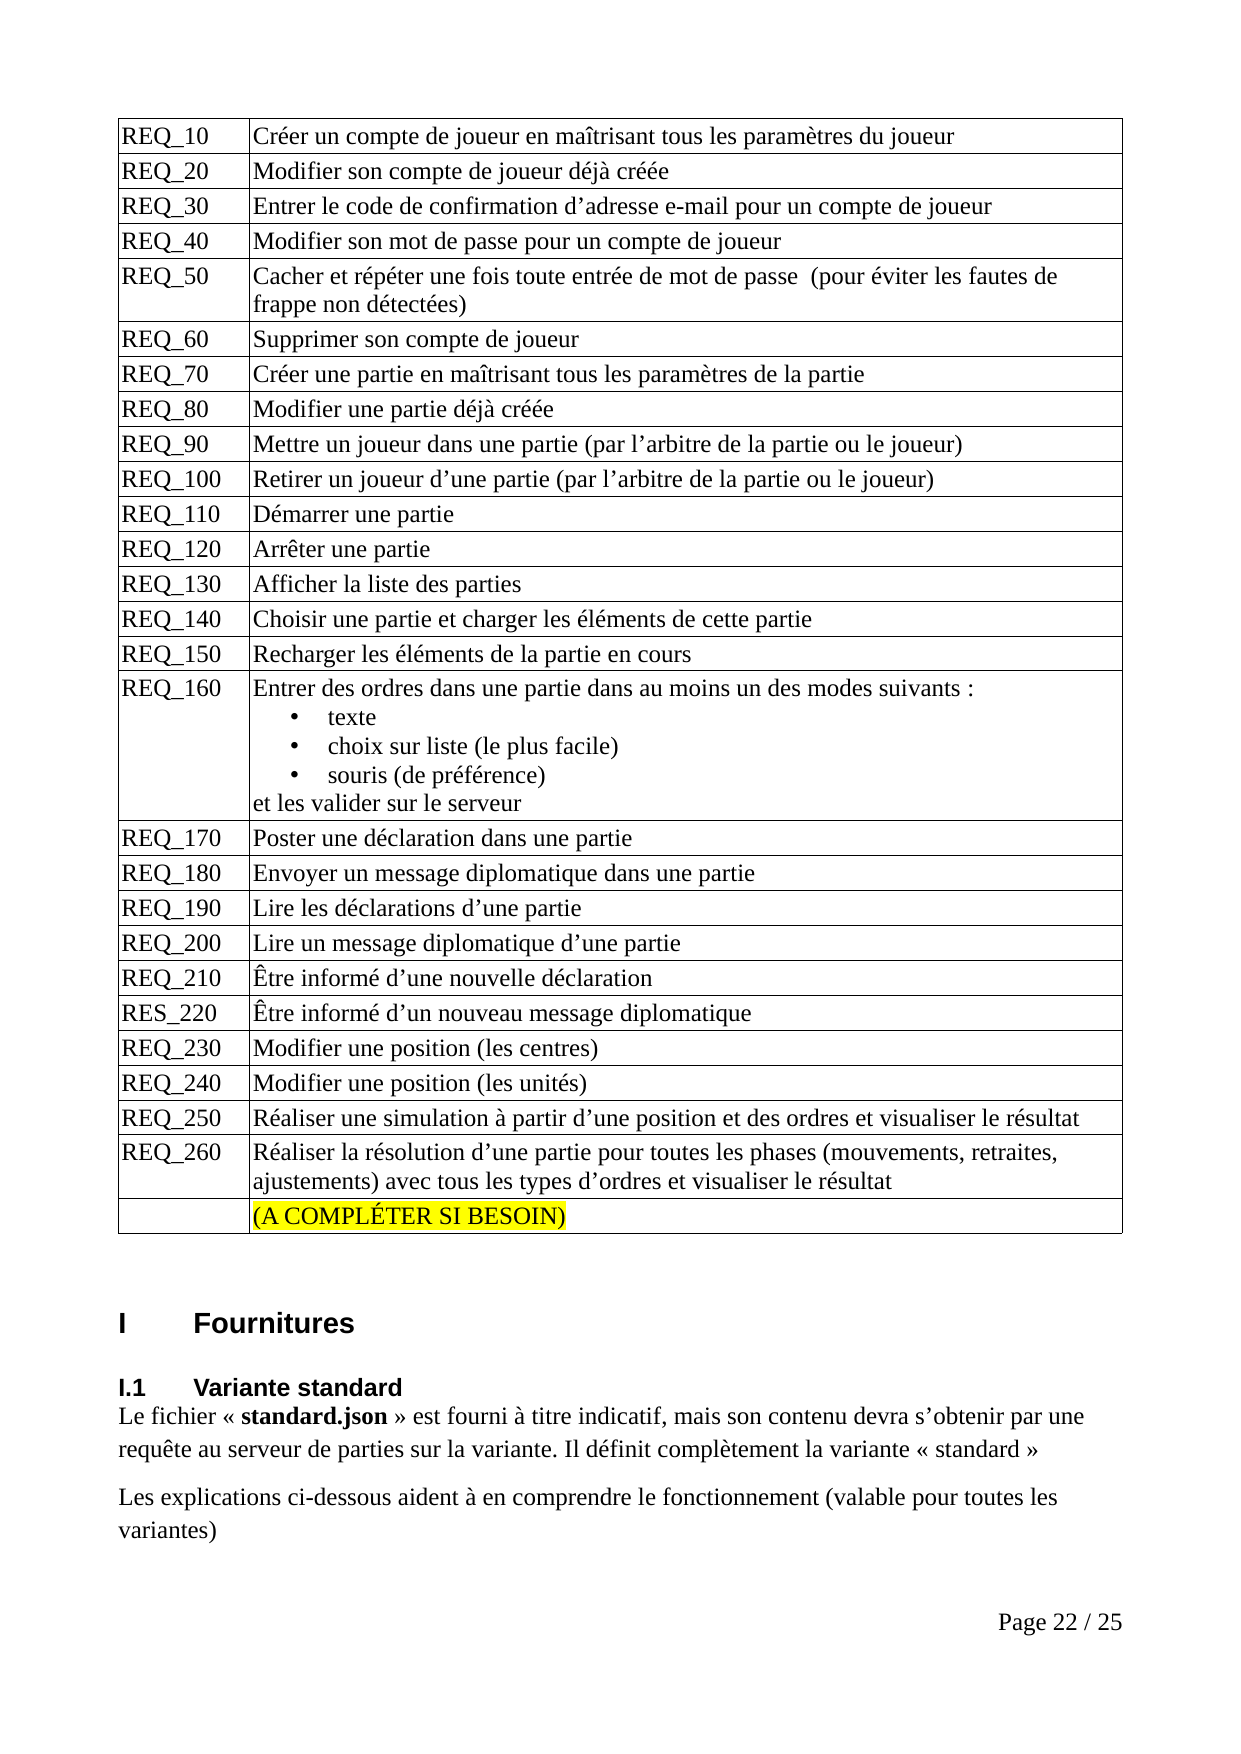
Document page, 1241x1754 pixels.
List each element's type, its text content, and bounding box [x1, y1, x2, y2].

table_cell REQ_30 [119, 189, 249, 223]
table_cell Entrer des ordres dans une partie dans au moins un des modes suivants : texte choix sur liste (le plus facile) souris (de préférence) et les valider sur le serveur [250, 671, 1122, 820]
table_cell REQ_140 [119, 602, 249, 636]
table_cell Modifier une position (les unités) [250, 1066, 1122, 1099]
table_cell Cacher et répéter une fois toute entrée de mot de passe (pour éviter les fautes de frappe non détectées) [250, 259, 1122, 321]
table_cell (A COMPLÉTER SI BESOIN) [250, 1199, 1122, 1233]
table_cell REQ_190 [119, 891, 249, 925]
table_cell Être informé d’un nouveau message diplomatique [250, 996, 1122, 1030]
table_cell REQ_80 [119, 392, 249, 426]
subtitle Variante standard [118, 1372, 1122, 1401]
table_header REQ_10 [119, 119, 249, 153]
table_cell REQ_250 [119, 1101, 249, 1134]
table_cell REQ_100 [119, 462, 249, 496]
table_cell Lire un message diplomatique d’une partie [250, 926, 1122, 960]
table_cell REQ_200 [119, 926, 249, 960]
table_cell REQ_20 [119, 154, 249, 188]
text Le fichier « standard.json » est fourni à titre indicatif, mais son contenu devra s’obtenir par une requête au serveur de parties sur la variante. Il définit complètement la variante « standard » [118, 1401, 1122, 1463]
table_cell Choisir une partie et charger les éléments de cette partie [250, 602, 1122, 636]
table_cell Lire les déclarations d’une partie [250, 891, 1122, 925]
table_cell Poster une déclaration dans une partie [250, 821, 1122, 855]
table_cell REQ_260 [119, 1135, 249, 1198]
table_cell Afficher la liste des parties [250, 567, 1122, 601]
table_cell REQ_70 [119, 357, 249, 391]
table_cell Supprimer son compte de joueur [250, 322, 1122, 356]
table_cell Créer une partie en maîtrisant tous les paramètres de la partie [250, 357, 1122, 391]
table_cell REQ_40 [119, 224, 249, 258]
table_cell Modifier une position (les centres) [250, 1031, 1122, 1064]
table_cell Modifier une partie déjà créée [250, 392, 1122, 426]
table_cell RES_220 [119, 996, 249, 1030]
table_cell Réaliser la résolution d’une partie pour toutes les phases (mouvements, retraites, ajustements) avec tous les types d’ordres et visualiser le résultat [250, 1135, 1122, 1198]
table_cell Entrer le code de confirmation d’adresse e-mail pour un compte de joueur [250, 189, 1122, 223]
table_cell REQ_180 [119, 856, 249, 890]
table_cell REQ_50 [119, 259, 249, 321]
text Les explications ci-dessous aident à en comprendre le fonctionnement (valable pour toutes les variantes) [118, 1482, 1122, 1544]
table_cell REQ_160 [119, 671, 249, 820]
table_cell [119, 1199, 249, 1233]
table_cell Arrêter une partie [250, 532, 1122, 566]
table_cell Démarrer une partie [250, 497, 1122, 531]
table_header Créer un compte de joueur en maîtrisant tous les paramètres du joueur [250, 119, 1122, 153]
table_cell REQ_170 [119, 821, 249, 855]
table_cell Modifier son compte de joueur déjà créée [250, 154, 1122, 188]
table_cell Réaliser une simulation à partir d’une position et des ordres et visualiser le résultat [250, 1101, 1122, 1134]
table_cell Recharger les éléments de la partie en cours [250, 637, 1122, 670]
table_cell Retirer un joueur d’une partie (par l’arbitre de la partie ou le joueur) [250, 462, 1122, 496]
table_cell Envoyer un message diplomatique dans une partie [250, 856, 1122, 890]
table_cell REQ_110 [119, 497, 249, 531]
table_cell REQ_210 [119, 961, 249, 995]
subtitle Fournitures [118, 1306, 1122, 1339]
table_cell REQ_90 [119, 427, 249, 461]
table_cell Modifier son mot de passe pour un compte de joueur [250, 224, 1122, 258]
table_cell REQ_120 [119, 532, 249, 566]
table_cell Être informé d’une nouvelle déclaration [250, 961, 1122, 995]
table_cell REQ_240 [119, 1066, 249, 1099]
table_cell REQ_130 [119, 567, 249, 601]
table_cell REQ_60 [119, 322, 249, 356]
table_cell Mettre un joueur dans une partie (par l’arbitre de la partie ou le joueur) [250, 427, 1122, 461]
table_cell REQ_230 [119, 1031, 249, 1064]
table_cell REQ_150 [119, 637, 249, 670]
